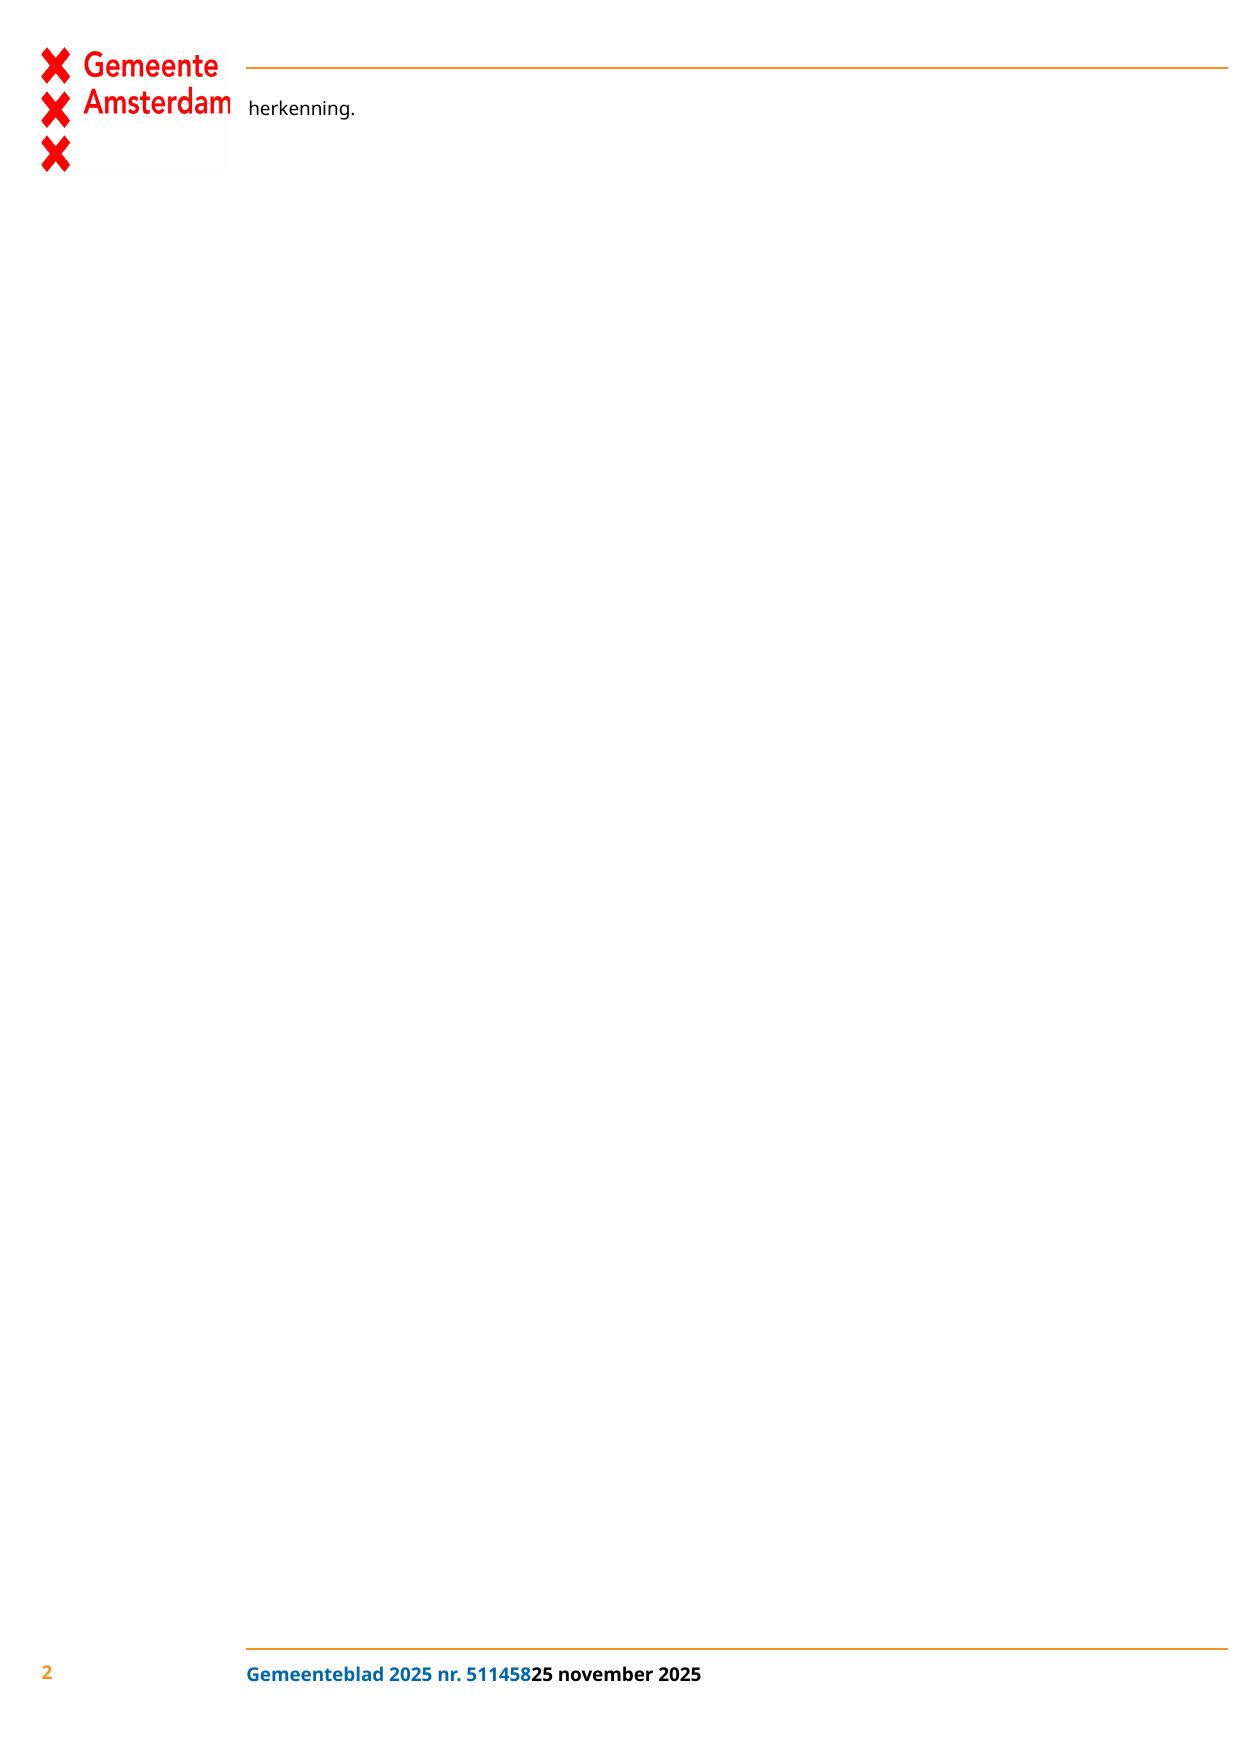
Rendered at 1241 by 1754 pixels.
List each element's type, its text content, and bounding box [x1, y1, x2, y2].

text herkenning. [248, 95, 1152, 121]
picture [41, 47, 231, 172]
